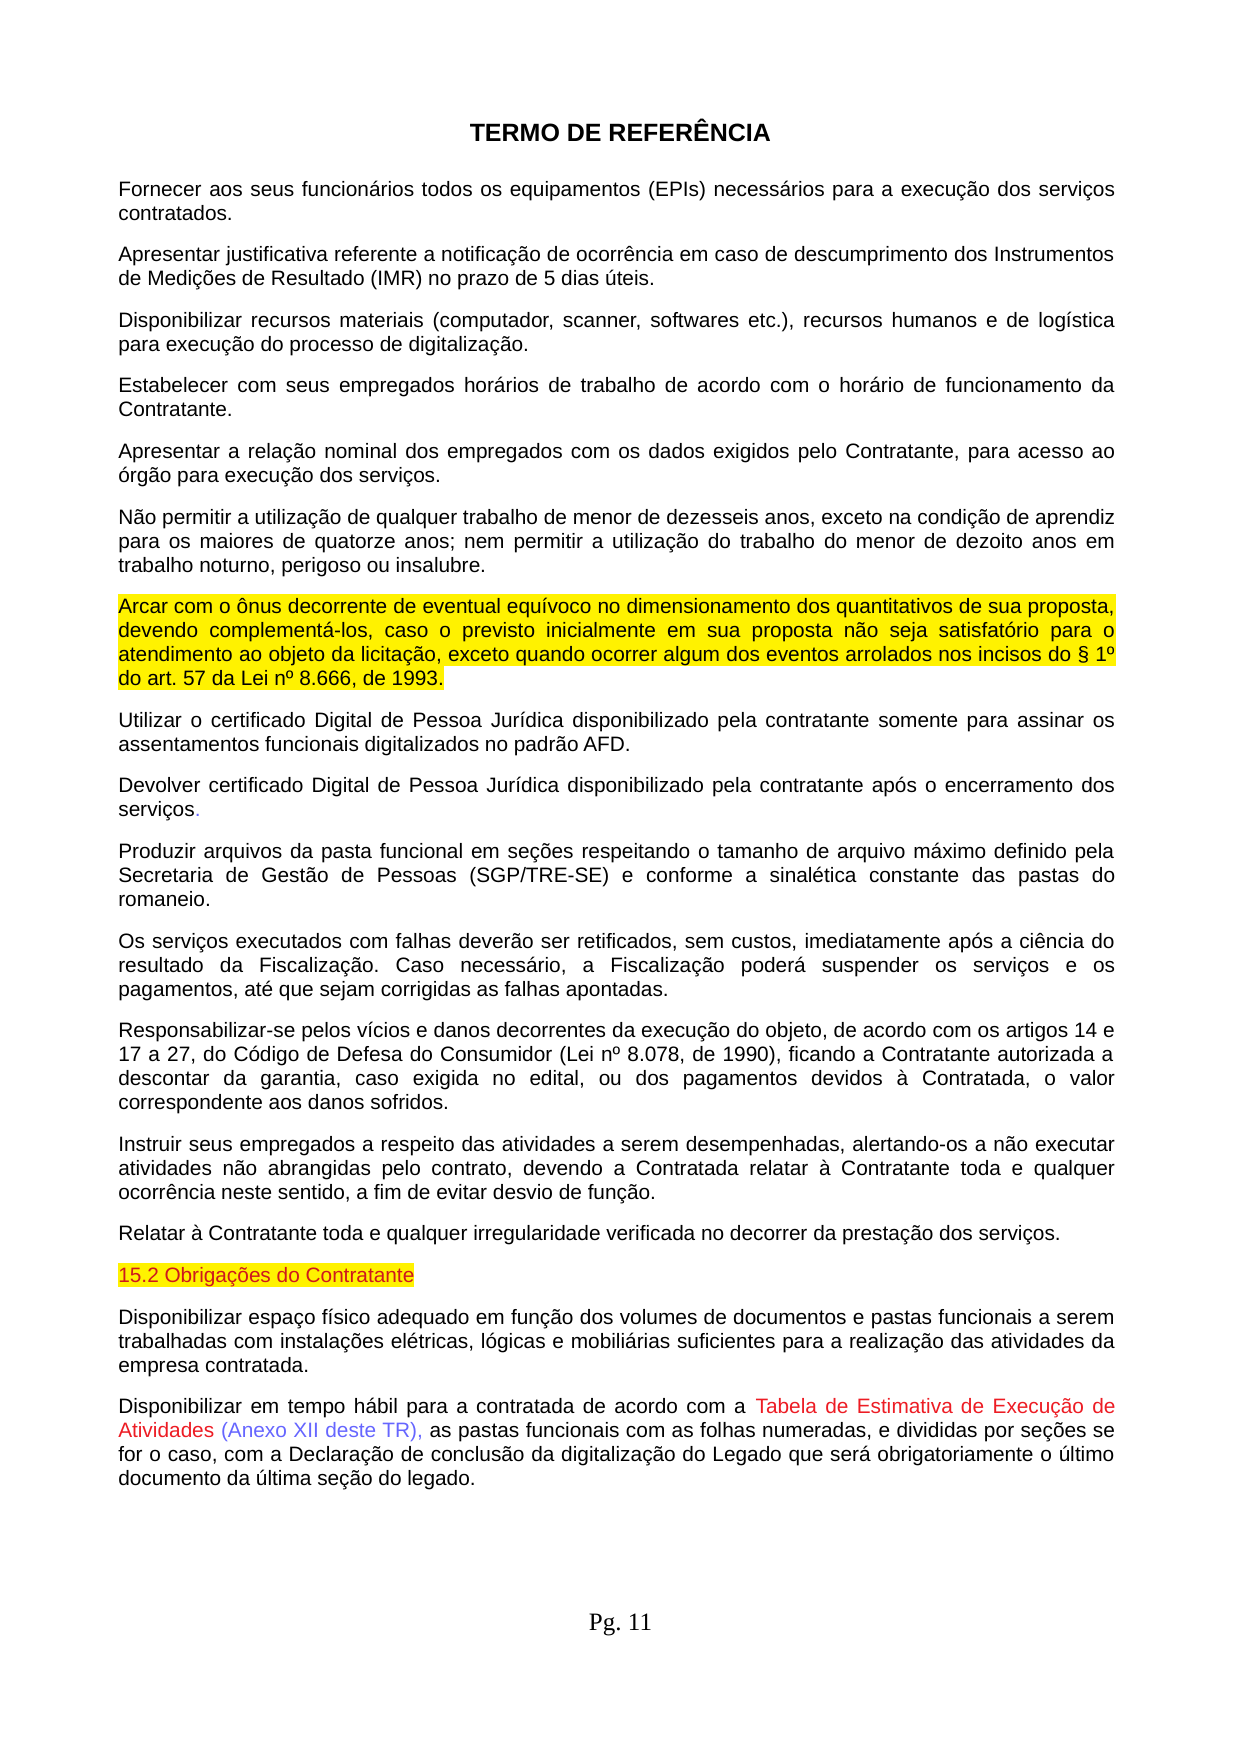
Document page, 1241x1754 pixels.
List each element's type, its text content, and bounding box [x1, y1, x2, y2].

text Apresentar justificativa referente a notificação de ocorrência em caso de descumprimento dos Instrumentos de Medições de Resultado (IMR) no prazo de 5 dias úteis. [118, 242, 1116, 290]
text Estabelecer com seus empregados horários de trabalho de acordo com o horário de funcionamento da Contratante. [118, 373, 1116, 421]
text Não permitir a utilização de qualquer trabalho de menor de dezesseis anos, exceto na condição de aprendiz para os maiores de quatorze anos; nem permitir a utilização do trabalho do menor de dezoito anos em trabalho noturno, perigoso ou insalubre. [118, 504, 1116, 576]
text Disponibilizar em tempo hábil para a contratada de acordo com a Tabela de Estimativa de Execução de Atividades (Anexo XII deste TR), as pastas funcionais com as folhas numeradas, e divididas por seções se for o caso, com a Declaração de conclusão da digitalização do Legado que será obrigatoriamente o último documento da última seção do legado. [118, 1394, 1116, 1490]
text Utilizar o certificado Digital de Pessoa Jurídica disponibilizado pela contratante somente para assinar os assentamentos funcionais digitalizados no padrão AFD. [118, 708, 1116, 756]
text Instruir seus empregados a respeito das atividades a serem desempenhadas, alertando-os a não executar atividades não abrangidas pelo contrato, devendo a Contratada relatar à Contratante toda e qualquer ocorrência neste sentido, a fim de evitar desvio de função. [118, 1132, 1116, 1203]
text 15.2 Obrigações do Contratante [118, 1263, 1116, 1287]
text Fornecer aos seus funcionários todos os equipamentos (EPIs) necessários para a execução dos serviços contratados. [118, 176, 1116, 224]
text Disponibilizar espaço físico adequado em função dos volumes de documentos e pastas funcionais a serem trabalhadas com instalações elétricas, lógicas e mobiliárias suficientes para a realização das atividades da empresa contratada. [118, 1304, 1116, 1376]
text Produzir arquivos da pasta funcional em seções respeitando o tamanho de arquivo máximo definido pela Secretaria de Gestão de Pessoas (SGP/TRE-SE) e conforme a sinalética constante das pastas do romaneio. [118, 839, 1116, 911]
text Devolver certificado Digital de Pessoa Jurídica disponibilizado pela contratante após o encerramento dos serviços. [118, 773, 1116, 821]
text Disponibilizar recursos materiais (computador, scanner, softwares etc.), recursos humanos e de logística para execução do processo de digitalização. [118, 308, 1116, 356]
text Arcar com o ônus decorrente de eventual equívoco no dimensionamento dos quantitativos de sua proposta, devendo complementá-los, caso o previsto inicialmente em sua proposta não seja satisfatório para o atendimento ao objeto da licitação, exceto quando ocorrer algum dos eventos arrolados nos incisos do § 1º do art. 57 da Lei nº 8.666, de 1993. [118, 594, 1116, 690]
text Responsabilizar-se pelos vícios e danos decorrentes da execução do objeto, de acordo com os artigos 14 e 17 a 27, do Código de Defesa do Consumidor (Lei nº 8.078, de 1990), ficando a Contratante autorizada a descontar da garantia, caso exigida no edital, ou dos pagamentos devidos à Contratada, o valor correspondente aos danos sofridos. [118, 1018, 1116, 1114]
text Relatar à Contratante toda e qualquer irregularidade verificada no decorrer da prestação dos serviços. [118, 1221, 1116, 1245]
text Apresentar a relação nominal dos empregados com os dados exigidos pelo Contratante, para acesso ao órgão para execução dos serviços. [118, 439, 1116, 487]
text Os serviços executados com falhas deverão ser retificados, sem custos, imediatamente após a ciência do resultado da Fiscalização. Caso necessário, a Fiscalização poderá suspender os serviços e os pagamentos, até que sejam corrigidas as falhas apontadas. [118, 928, 1116, 1000]
